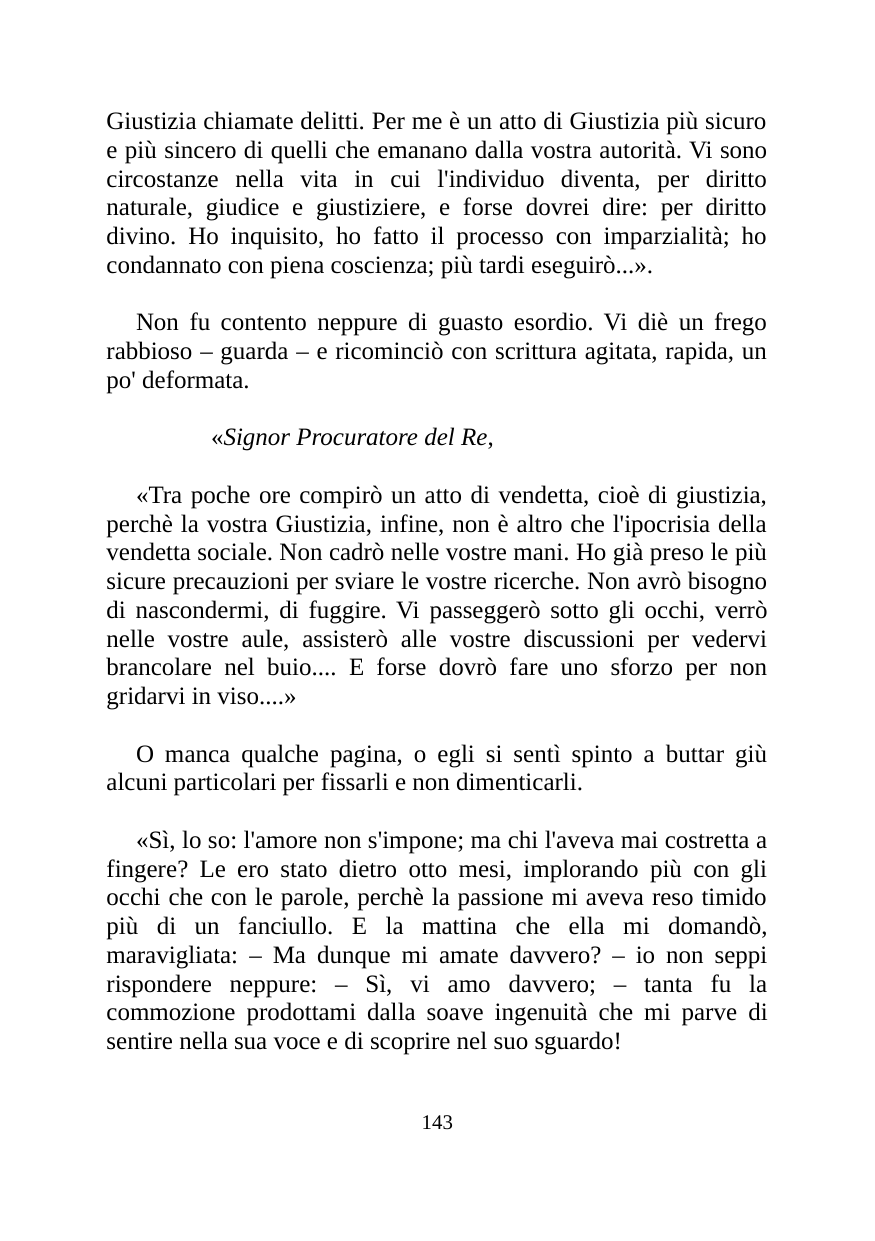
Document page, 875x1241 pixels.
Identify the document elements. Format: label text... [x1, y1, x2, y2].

text «Tra poche ore compirò un atto di vendetta, cioè di giustizia, perchè la vostra Giustizia, infine, non è altro che l'ipocrisia della vendetta sociale. Non cadrò nelle vostre mani. Ho già preso le più sicure precauzioni per sviare le vostre ricerche. Non avrò bisogno di nascondermi, di fuggire. Vi passeggerò sotto gli occhi, verrò nelle vostre aule, assisterò alle vostre discussioni per vedervi brancolare nel buio.... E forse dovrò fare uno sforzo per non gridarvi in viso....» [106, 480, 768, 710]
text O manca qualche pagina, o egli si sentì spinto a buttar giù alcuni particolari per fissarli e non dimenticarli. [106, 739, 768, 796]
text «Signor Procuratore del Re, [181, 422, 768, 451]
text «Sì, lo so: l'amore non s'impone; ma chi l'aveva mai costretta a fingere? Le ero stato dietro otto mesi, implorando più con gli occhi che con le parole, perchè la passione mi aveva reso timido più di un fanciullo. E la mattina che ella mi domandò, maravigliata: – Ma dunque mi amate davvero? – io non seppi rispondere neppure: – Sì, vi amo davvero; – tanta fu la commozione prodottami dalla soave ingenuità che mi parve di sentire nella sua voce e di scoprire nel suo sguardo! [106, 825, 768, 1055]
text Giustizia chiamate delitti. Per me è un atto di Giustizia più sicuro e più sincero di quelli che emanano dalla vostra autorità. Vi sono circostanze nella vita in cui l'individuo diventa, per diritto naturale, giudice e giustiziere, e forse dovrei dire: per diritto divino. Ho inquisito, ho fatto il processo con imparzialità; ho condannato con piena coscienza; più tardi eseguirò...». [106, 106, 768, 279]
text Non fu contento neppure di guasto esordio. Vi diè un frego rabbioso – guarda – e ricominciò con scrittura agitata, rapida, un po' deformata. [106, 307, 768, 394]
